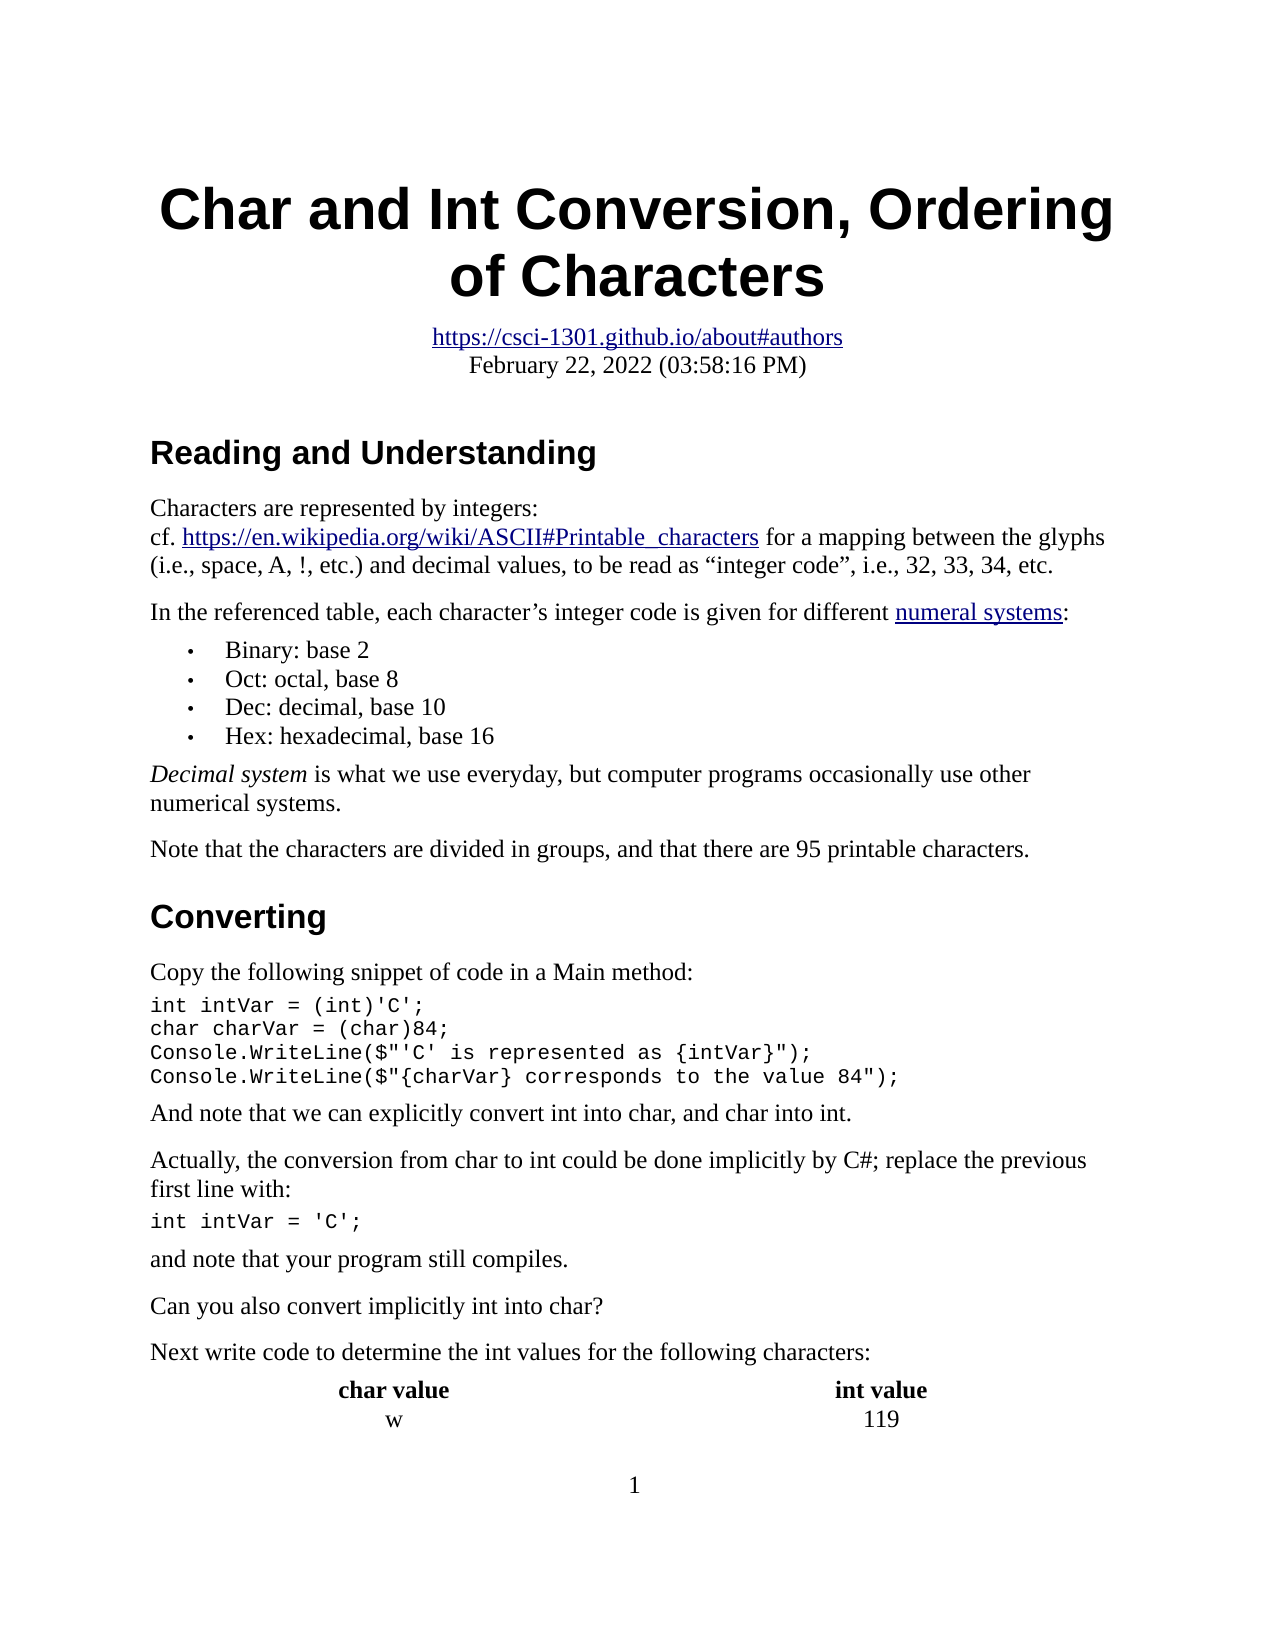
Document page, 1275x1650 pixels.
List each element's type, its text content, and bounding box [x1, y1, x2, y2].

list Binary: base 2 [187, 635, 1125, 664]
list Oct: octal, base 8 [187, 664, 1125, 692]
text Decimal system is what we use everyday, but computer programs occasionally use other numerical systems. [150, 759, 1125, 816]
table_header char value [150, 1375, 637, 1404]
text https://csci-1301.github.io/about#authors [150, 322, 1125, 350]
text Console.WriteLine($"{charVar} corresponds to the value 84"); [150, 1066, 1125, 1089]
table_cell w [150, 1404, 637, 1433]
text In the referenced table, each character’s integer code is given for different numeral systems: [150, 597, 1125, 626]
text char charVar = (char)84; [150, 1018, 1125, 1042]
text Can you also convert implicitly int into char? [150, 1291, 1125, 1319]
text Note that the characters are divided in groups, and that there are 95 printable characters. [150, 834, 1125, 863]
text Copy the following snippet of code in a Main method: [150, 957, 1125, 986]
list Dec: decimal, base 10 [187, 692, 1125, 721]
text February 22, 2022 (03:58:16 PM) [150, 350, 1125, 379]
list Hex: hexadecimal, base 16 [187, 721, 1125, 750]
text And note that we can explicitly convert int into char, and char into int. [150, 1098, 1125, 1127]
text Characters are represented by integers: cf. https://en.wikipedia.org/wiki/ASCII#Printable_characters for a mapping between the glyphs (i.e., space, A, !, etc.) and decimal values, to be read as “integer code”, i.e., 32, 33, 34, etc. [150, 493, 1125, 579]
text and note that your program still compiles. [150, 1244, 1125, 1273]
table_header int value [638, 1375, 1125, 1404]
subtitle Reading and Understanding [150, 433, 1125, 472]
table_cell 119 [638, 1404, 1125, 1433]
text Actually, the conversion from char to int could be done implicitly by C#; replace the previous first line with: [150, 1145, 1125, 1202]
text Next write code to determine the int values for the following characters: [150, 1337, 1125, 1366]
subtitle Converting [150, 897, 1125, 936]
title Char and Int Conversion, Ordering of Characters [150, 175, 1125, 309]
text Console.WriteLine($"'C' is represented as {intVar}"); [150, 1042, 1125, 1066]
text int intVar = (int)'C'; [150, 995, 1125, 1018]
text int intVar = 'C'; [150, 1211, 1125, 1235]
